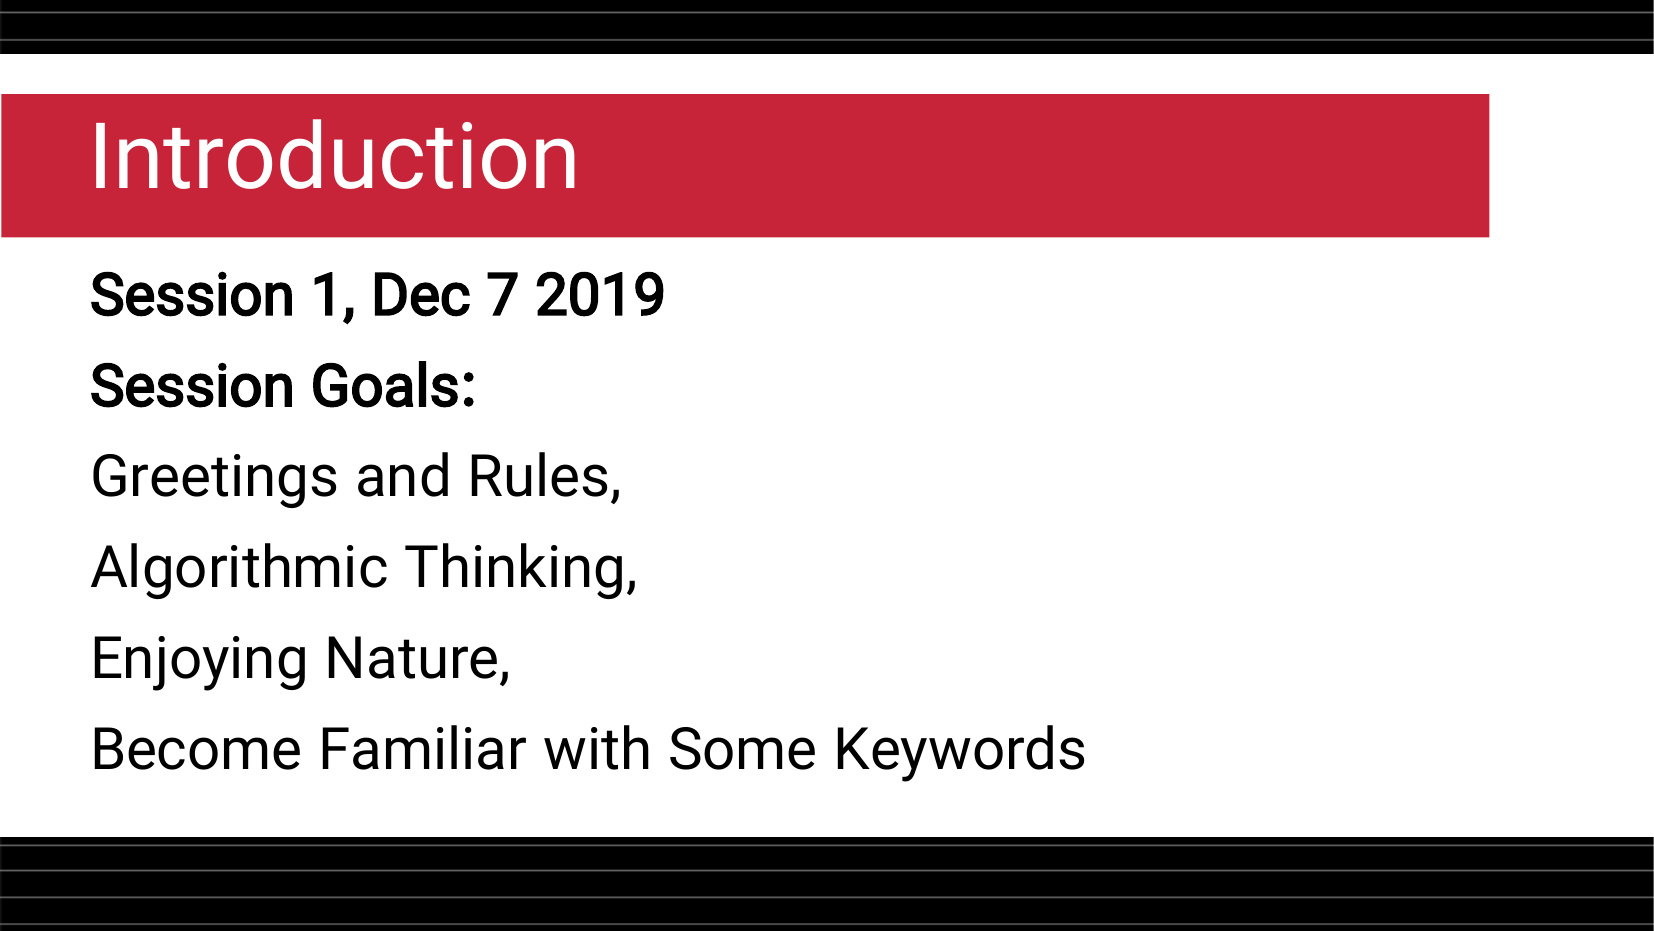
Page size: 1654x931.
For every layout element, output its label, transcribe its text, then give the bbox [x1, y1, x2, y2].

picture [0, 0, 1654, 54]
picture [0, 837, 1654, 931]
subtitle Session 1, Dec 7 2019 Session Goals: Greetings and Rules, Algorithmic Thinking, Enjoying Nature, Become Familiar with Some Keywords [90, 255, 1489, 841]
title Introduction [1, 94, 1490, 238]
